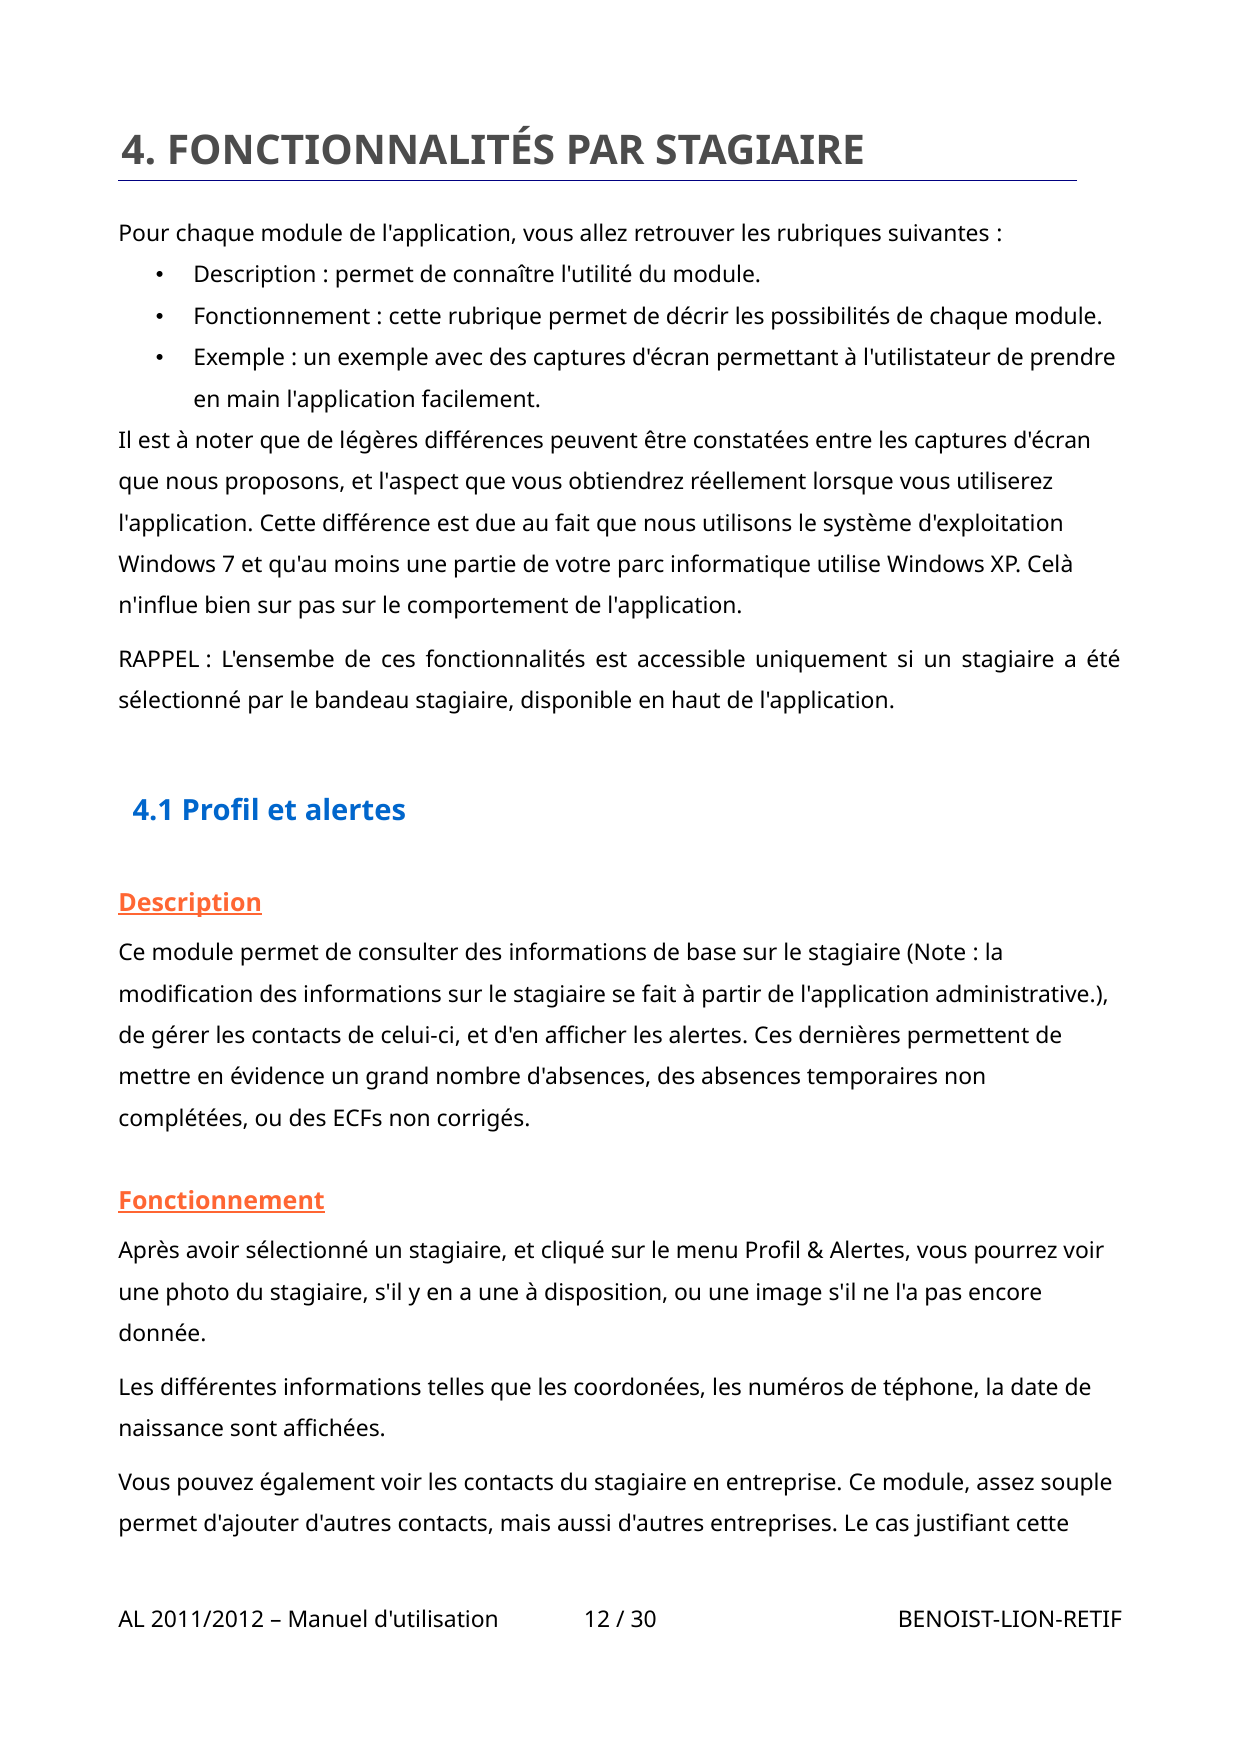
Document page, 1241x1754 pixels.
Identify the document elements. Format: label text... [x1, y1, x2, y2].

subtitle 4. Fonctionnalités par stagiaire [118, 118, 1077, 180]
text Les différentes informations telles que les coordonées, les numéros de téphone, la date de naissance sont affichées. [118, 1362, 1122, 1445]
text Il est à noter que de légères différences peuvent être constatées entre les captures d'écran que nous proposons, et l'aspect que vous obtiendrez réellement lorsque vous utiliserez l'application. Cette différence est due au fait que nous utilisons le système d'exploitation Windows 7 et qu'au moins une partie de votre parc informatique utilise Windows XP. Celà n'influe bien sur pas sur le comportement de l'application. [118, 415, 1122, 622]
text Vous pouvez également voir les contacts du stagiaire en entreprise. Ce module, assez souple permet d'ajouter d'autres contacts, mais aussi d'autres entreprises. Le cas justifiant cette [118, 1457, 1122, 1540]
text Pour chaque module de l'application, vous allez retrouver les rubriques suivantes : [118, 208, 1122, 250]
subtitle Fonctionnement [118, 1176, 1122, 1217]
text Après avoir sélectionné un stagiaire, et cliqué sur le menu Profil & Alertes, vous pourrez voir une photo du stagiaire, s'il y en a une à disposition, ou une image s'il ne l'a pas encore donnée. [118, 1226, 1122, 1350]
subtitle 4.1 Profil et alertes [132, 789, 1122, 829]
text RAPPEL : L'ensembe de ces fonctionnalités est accessible uniquement si un stagiaire a été sélectionné par le bandeau stagiaire, disponible en haut de l'application. [118, 634, 1122, 717]
list Exemple : un exemple avec des captures d'écran permettant à l'utilistateur de prendre en main l'application facilement. [156, 333, 1122, 415]
list Description : permet de connaître l'utilité du module. [156, 250, 1122, 291]
text Ce module permet de consulter des informations de base sur le stagiaire (Note : la modification des informations sur le stagiaire se fait à partir de l'application administrative.), de gérer les contacts de celui-ci, et d'en afficher les alertes. Ces dernières permettent de mettre en évidence un grand nombre d'absences, des absences temporaires non complétées, ou des ECFs non corrigés. [118, 928, 1122, 1134]
list Fonctionnement : cette rubrique permet de décrir les possibilités de chaque module. [156, 291, 1122, 333]
subtitle Description [118, 878, 1122, 919]
